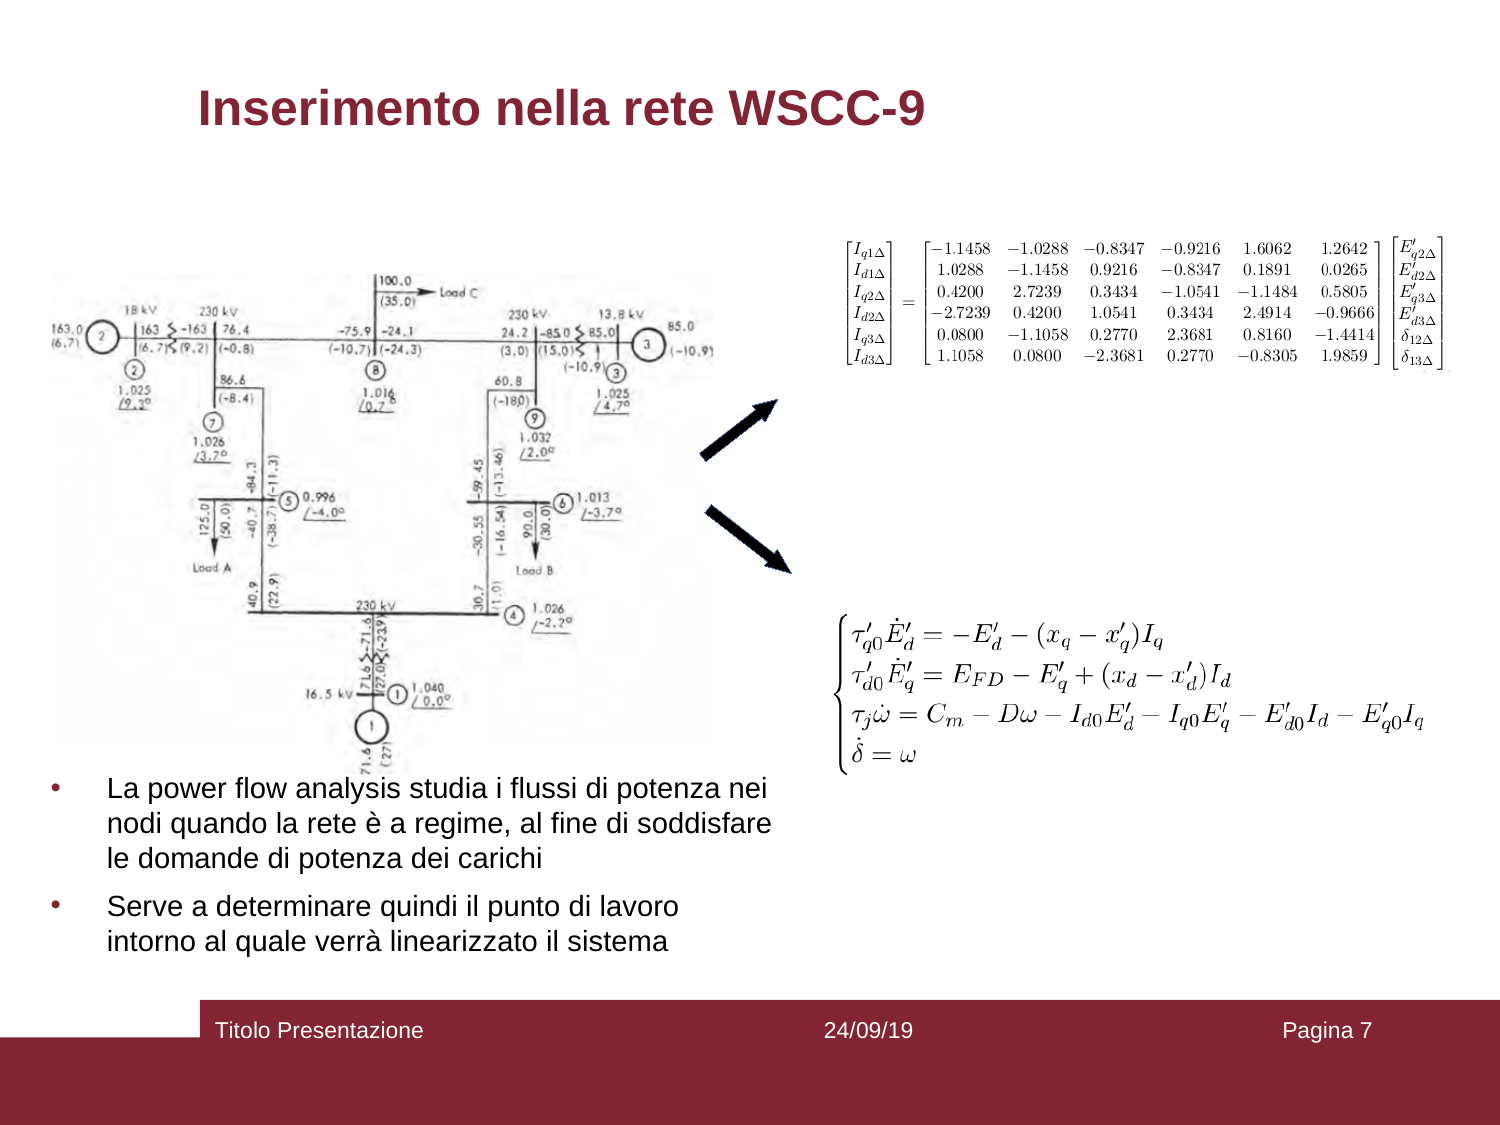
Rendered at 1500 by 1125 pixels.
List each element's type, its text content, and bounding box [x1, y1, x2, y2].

picture [830, 605, 1453, 793]
text_box [704, 504, 792, 574]
picture [830, 230, 1451, 372]
text_box [699, 399, 778, 462]
list La power flow analysis studia i flussi di potenza nei nodi quando la rete è a regime, al fine di soddisfare le domande di potenza dei carichi Serve a determinare quindi il punto di lavoro intorno al quale verrà linearizzato il sistema [35, 761, 792, 981]
title Inserimento nella rete WSCC-9 [183, 67, 1400, 150]
picture [35, 259, 729, 761]
